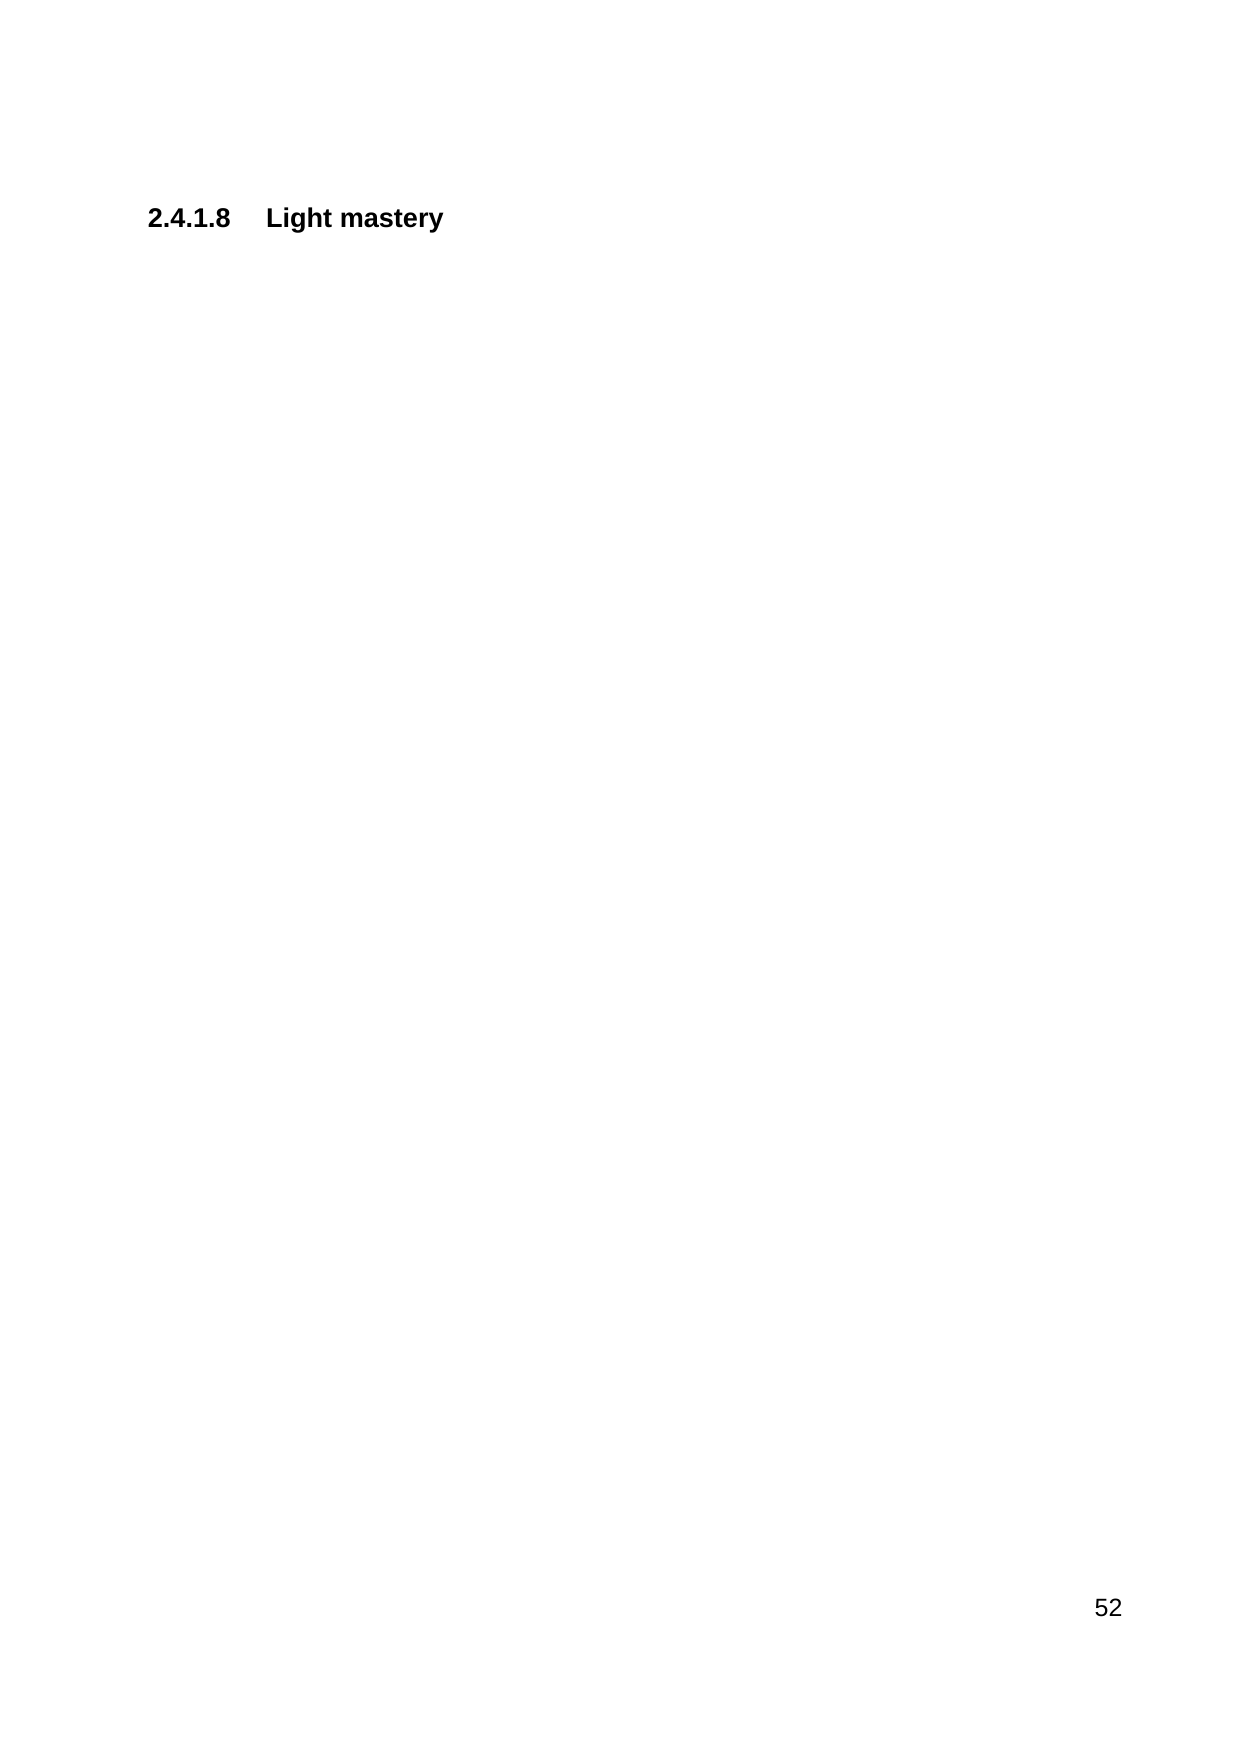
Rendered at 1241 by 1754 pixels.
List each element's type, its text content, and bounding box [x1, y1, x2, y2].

subtitle Light mastery [118, 202, 605, 234]
